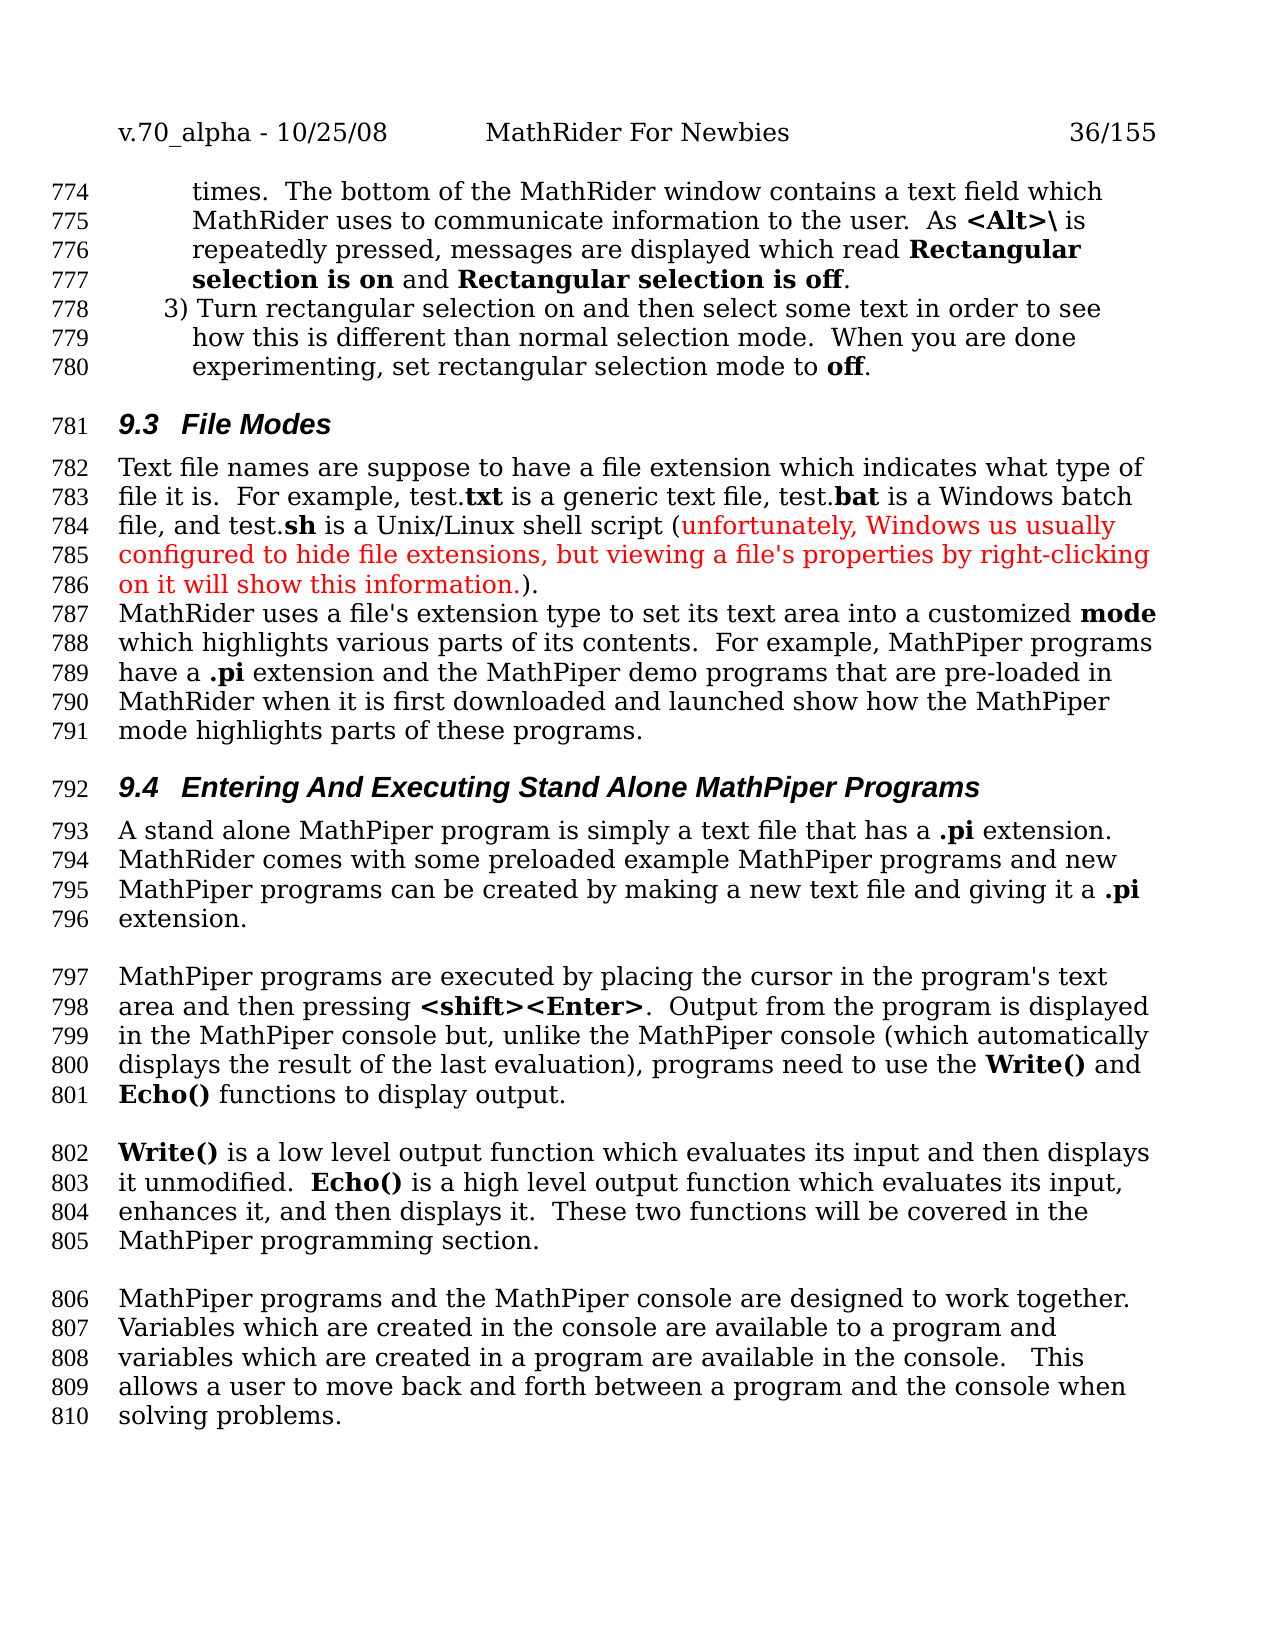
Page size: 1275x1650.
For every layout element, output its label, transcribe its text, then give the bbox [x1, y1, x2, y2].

text Text file names are suppose to have a file extension which indicates what type of file it is. For example, test.txt is a generic text file, test.bat is a Windows batch file, and test.sh is a Unix/Linux shell script (unfortunately, Windows us usually configured to hide file extensions, but viewing a file's properties by right-clicking on it will show this information.). [118, 453, 1157, 599]
text 3) Turn rectangular selection on and then select some text in order to see how this is different than normal selection mode. When you are done experimenting, set rectangular selection mode to off. [163, 294, 1157, 382]
text times. The bottom of the MathRider window contains a text field which MathRider uses to communicate information to the user. As <Alt>\ is repeatedly pressed, messages are displayed which read Rectangular selection is on and Rectangular selection is off. [163, 177, 1157, 294]
text MathPiper programs and the MathPiper console are designed to work together. Variables which are created in the console are available to a program and variables which are created in a program are available in the console. This allows a user to move back and forth between a program and the console when solving problems. [118, 1284, 1157, 1430]
text Write() is a low level output function which evaluates its input and then displays it unmodified. Echo() is a high level output function which evaluates its input, enhances it, and then displays it. These two functions will be covered in the MathPiper programming section. [118, 1138, 1157, 1255]
subtitle Entering And Executing Stand Alone MathPiper Programs [118, 770, 1157, 804]
text A stand alone MathPiper program is simply a text file that has a .pi extension. MathRider comes with some preloaded example MathPiper programs and new MathPiper programs can be created by making a new text file and giving it a .pi extension. [118, 816, 1157, 933]
text MathPiper programs are executed by placing the cursor in the program's text area and then pressing <shift><Enter>. Output from the program is displayed in the MathPiper console but, unlike the MathPiper console (which automatically displays the result of the last evaluation), programs need to use the Write() and Echo() functions to display output. [118, 963, 1157, 1109]
subtitle File Modes [118, 407, 1157, 440]
text MathRider uses a file's extension type to set its text area into a customized mode which highlights various parts of its contents. For example, MathPiper programs have a .pi extension and the MathPiper demo programs that are pre-loaded in MathRider when it is first downloaded and launched show how the MathPiper mode highlights parts of these programs. [118, 599, 1157, 745]
